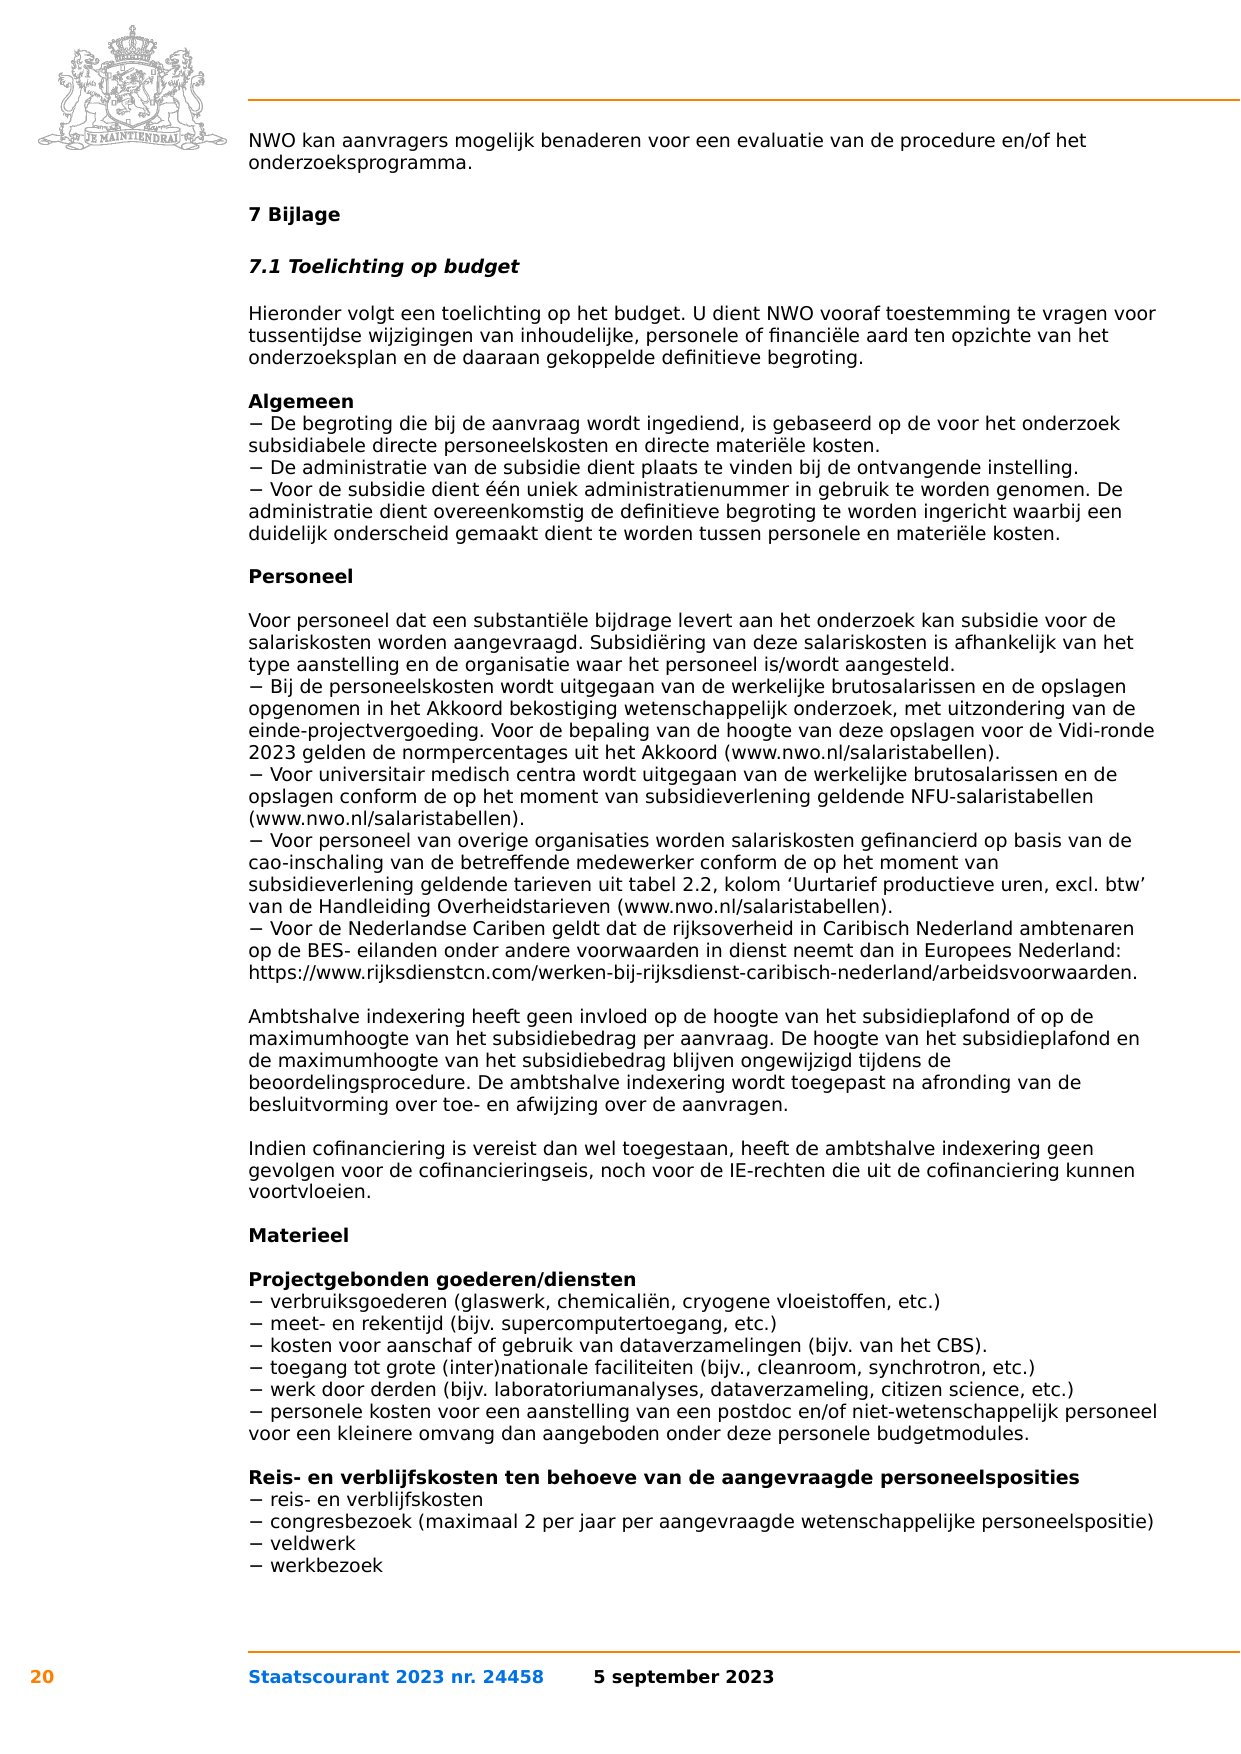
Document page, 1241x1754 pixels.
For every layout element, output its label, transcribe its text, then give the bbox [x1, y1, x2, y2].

text Voor personeel dat een substantiële bijdrage levert aan het onderzoek kan subsidie voor de salariskosten worden aangevraagd. Subsidiëring van deze salariskosten is afhankelijk van het type aanstelling en de organisatie waar het personeel is/wordt aangesteld. [248, 610, 1163, 676]
text − reis- en verblijfskosten [248, 1489, 1163, 1511]
text − verbruiksgoederen (glaswerk, chemicaliën, cryogene vloeistoffen, etc.) [248, 1291, 1163, 1313]
text Hieronder volgt een toelichting op het budget. U dient NWO vooraf toestemming te vragen voor tussentijdse wijzigingen van inhoudelijke, personele of financiële aard ten opzichte van het onderzoeksplan en de daaraan gekoppelde definitieve begroting. [248, 303, 1163, 369]
subtitle Algemeen [248, 391, 1163, 413]
text − meet- en rekentijd (bijv. supercomputertoegang, etc.) [248, 1313, 1163, 1335]
text − congresbezoek (maximaal 2 per jaar per aangevraagde wetenschappelijke personeelspositie) [248, 1511, 1163, 1533]
text − werkbezoek [248, 1555, 1163, 1577]
text − Voor personeel van overige organisaties worden salariskosten gefinancierd op basis van de cao-inschaling van de betreffende medewerker conform de op het moment van subsidieverlening geldende tarieven uit tabel 2.2, kolom ‘Uurtarief productieve uren, excl. btw’ van de Handleiding Overheidstarieven (www.nwo.nl/salaristabellen). [248, 830, 1163, 918]
subtitle Materieel [248, 1225, 1163, 1247]
text NWO kan aanvragers mogelijk benaderen voor een evaluatie van de procedure en/of het onderzoeksprogramma. [248, 130, 1163, 174]
subtitle Reis- en verblijfskosten ten behoeve van de aangevraagde personeelsposities [248, 1467, 1163, 1489]
text − Voor de Nederlandse Cariben geldt dat de rijksoverheid in Caribisch Nederland ambtenaren op de BES- eilanden onder andere voorwaarden in dienst neemt dan in Europees Nederland: https://www.rijksdienstcn.com/werken-bij-rijksdienst-caribisch-nederland/arbeidsvoorwaarden. [248, 918, 1163, 984]
text − Bij de personeelskosten wordt uitgegaan van de werkelijke brutosalarissen en de opslagen opgenomen in het Akkoord bekostiging wetenschappelijk onderzoek, met uitzondering van de einde-projectvergoeding. Voor de bepaling van de hoogte van deze opslagen voor de Vidi-ronde 2023 gelden de normpercentages uit het Akkoord (www.nwo.nl/salaristabellen). [248, 676, 1163, 764]
text − personele kosten voor een aanstelling van een postdoc en/of niet-wetenschappelijk personeel voor een kleinere omvang dan aangeboden onder deze personele budgetmodules. [248, 1401, 1163, 1445]
text Ambtshalve indexering heeft geen invloed op de hoogte van het subsidieplafond of op de maximumhoogte van het subsidiebedrag per aanvraag. De hoogte van het subsidieplafond en de maximumhoogte van het subsidiebedrag blijven ongewijzigd tijdens de beoordelingsprocedure. De ambtshalve indexering wordt toegepast na afronding van de besluitvorming over toe- en afwijzing over de aanvragen. [248, 1006, 1163, 1116]
text − De administratie van de subsidie dient plaats te vinden bij de ontvangende instelling. [248, 457, 1163, 478]
text − werk door derden (bijv. laboratoriumanalyses, dataverzameling, citizen science, etc.) [248, 1379, 1163, 1401]
text − Voor universitair medisch centra wordt uitgegaan van de werkelijke brutosalarissen en de opslagen conform de op het moment van subsidieverlening geldende NFU-salaristabellen (www.nwo.nl/salaristabellen). [248, 764, 1163, 830]
subtitle 7.1 Toelichting op budget [248, 256, 1163, 278]
subtitle 7 Bijlage [248, 204, 1163, 226]
text − kosten voor aanschaf of gebruik van dataverzamelingen (bijv. van het CBS). [248, 1335, 1163, 1357]
picture [38, 25, 227, 150]
text − toegang tot grote (inter)nationale faciliteiten (bijv., cleanroom, synchrotron, etc.) [248, 1357, 1163, 1379]
text − De begroting die bij de aanvraag wordt ingediend, is gebaseerd op de voor het onderzoek subsidiabele directe personeelskosten en directe materiële kosten. [248, 413, 1163, 457]
text − veldwerk [248, 1533, 1163, 1555]
text − Voor de subsidie dient één uniek administratienummer in gebruik te worden genomen. De administratie dient overeenkomstig de definitieve begroting te worden ingericht waarbij een duidelijk onderscheid gemaakt dient te worden tussen personele en materiële kosten. [248, 478, 1163, 544]
text Indien cofinanciering is vereist dan wel toegestaan, heeft de ambtshalve indexering geen gevolgen voor de cofinancieringseis, noch voor de IE-rechten die uit de cofinanciering kunnen voortvloeien. [248, 1137, 1163, 1203]
subtitle Projectgebonden goederen/diensten [248, 1269, 1163, 1291]
subtitle Personeel [248, 566, 1163, 588]
